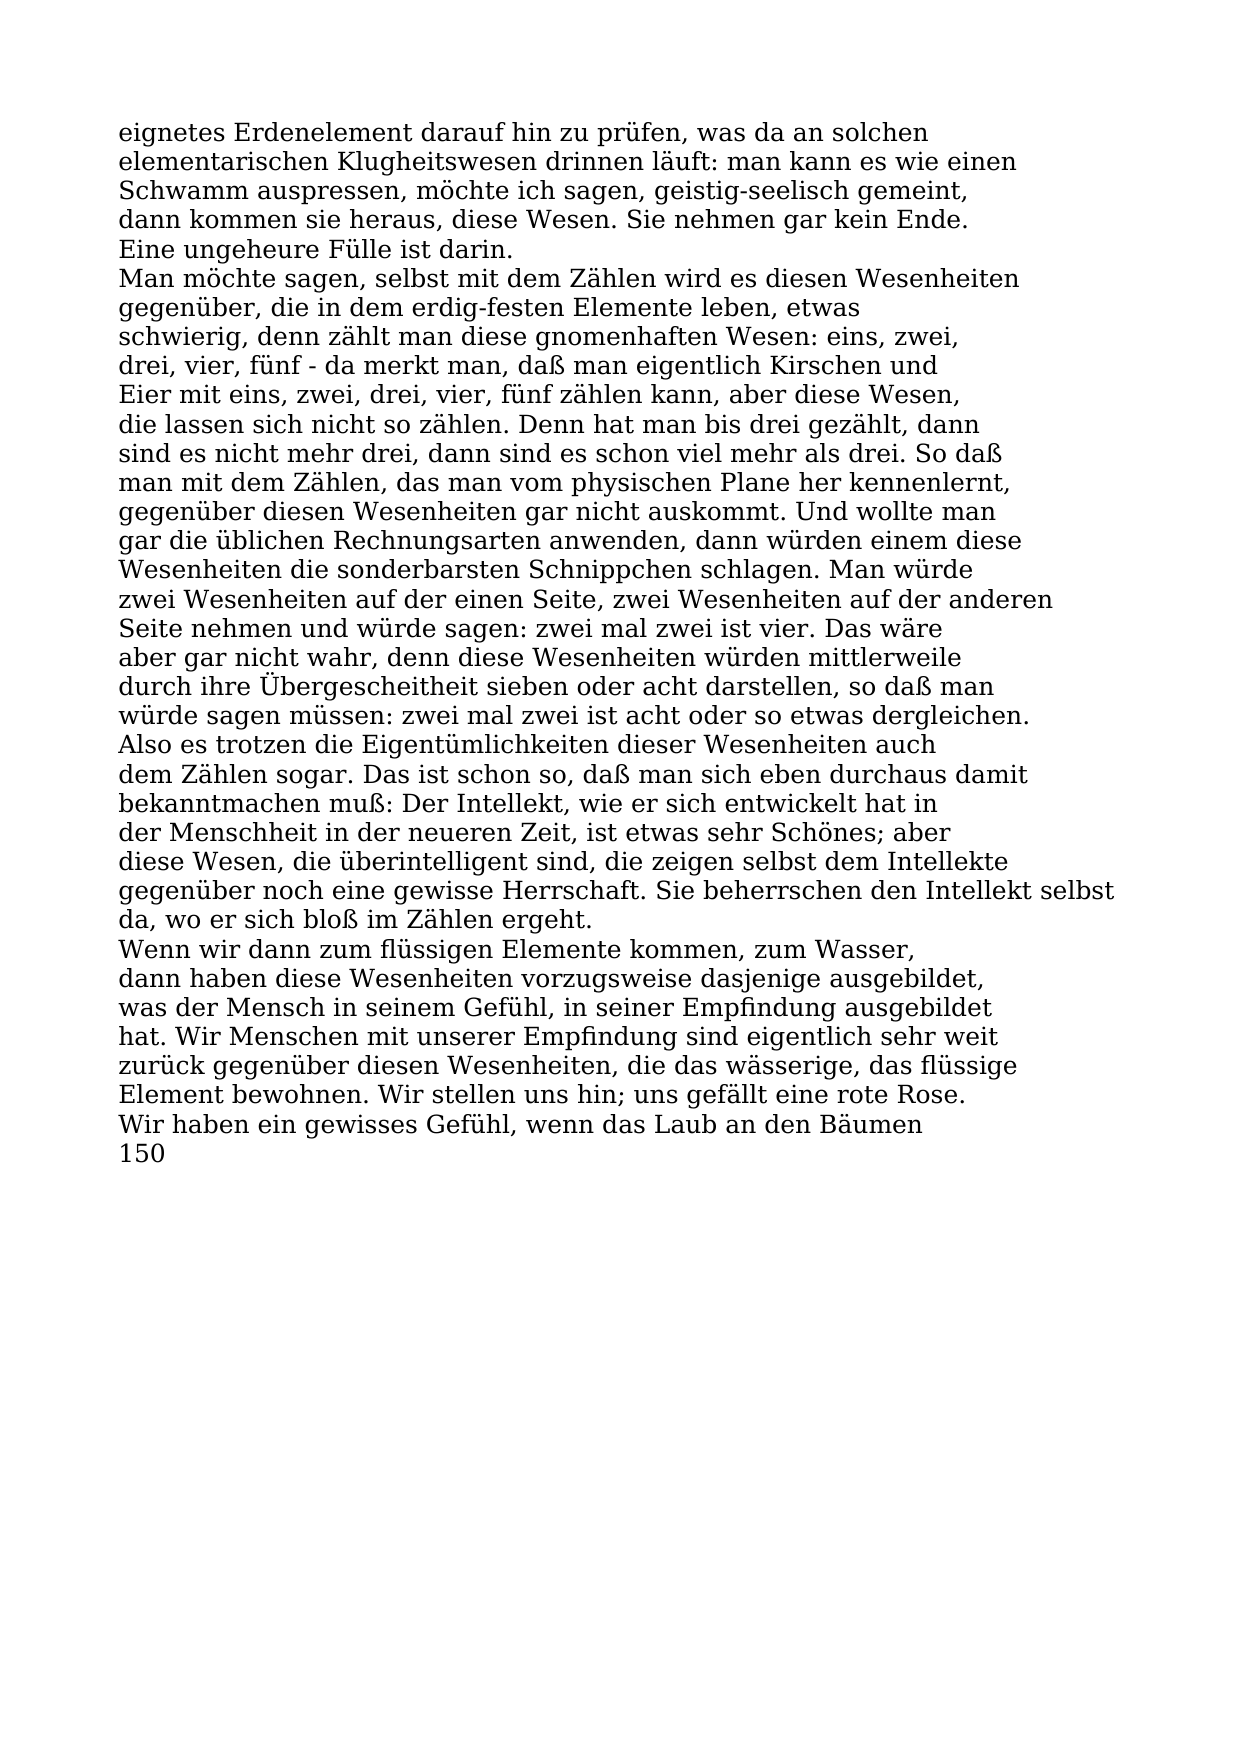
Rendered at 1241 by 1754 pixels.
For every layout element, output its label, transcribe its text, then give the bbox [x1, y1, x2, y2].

text eignetes Erdenelement darauf hin zu prüfen, was da an solchen elementarischen Klugheitswesen drinnen läuft: man kann es wie einen [118, 118, 1122, 176]
text Wir haben ein gewisses Gefühl, wenn das Laub an den Bäumen [118, 1110, 1122, 1139]
text Wesenheiten die sonderbarsten Schnippchen schlagen. Man würde [118, 556, 1122, 585]
text dann kommen sie heraus, diese Wesen. Sie nehmen gar kein Ende. [118, 206, 1122, 235]
text zurück gegenüber diesen Wesenheiten, die das wässerige, das flüssige [118, 1051, 1122, 1081]
text Schwamm auspressen, möchte ich sagen, geistig-seelisch gemeint, [118, 176, 1122, 206]
text drei, vier, fünf - da merkt man, daß man eigentlich Kirschen und [118, 351, 1122, 381]
text diese Wesen, die überintelligent sind, die zeigen selbst dem Intellekte [118, 847, 1122, 876]
text hat. Wir Menschen mit unserer Empfindung sind eigentlich sehr weit [118, 1022, 1122, 1051]
text Eine ungeheure Fülle ist darin. [118, 235, 1122, 264]
text man mit dem Zählen, das man vom physischen Plane her kennenlernt, [118, 468, 1122, 497]
text der Menschheit in der neueren Zeit, ist etwas sehr Schönes; aber [118, 818, 1122, 847]
text durch ihre Übergescheitheit sieben oder acht darstellen, so daß man [118, 672, 1122, 701]
text gegenüber noch eine gewisse Herrschaft. Sie beherrschen den Intellekt selbst da, wo er sich bloß im Zählen ergeht. [118, 876, 1122, 935]
text 150 [118, 1139, 1122, 1168]
text gegenüber diesen Wesenheiten gar nicht auskommt. Und wollte man [118, 497, 1122, 526]
text die lassen sich nicht so zählen. Denn hat man bis drei gezählt, dann [118, 410, 1122, 439]
text was der Mensch in seinem Gefühl, in seiner Empfindung ausgebildet [118, 993, 1122, 1022]
text dann haben diese Wesenheiten vorzugsweise dasjenige ausgebildet, [118, 964, 1122, 993]
text Also es trotzen die Eigentümlichkeiten dieser Wesenheiten auch [118, 731, 1122, 760]
text Element bewohnen. Wir stellen uns hin; uns gefällt eine rote Rose. [118, 1081, 1122, 1110]
text gar die üblichen Rechnungsarten anwenden, dann würden einem diese [118, 526, 1122, 556]
text sind es nicht mehr drei, dann sind es schon viel mehr als drei. So daß [118, 439, 1122, 468]
text Man möchte sagen, selbst mit dem Zählen wird es diesen Wesenheiten gegenüber, die in dem erdig-festen Elemente leben, etwas [118, 264, 1122, 322]
text würde sagen müssen: zwei mal zwei ist acht oder so etwas dergleichen. [118, 701, 1122, 731]
text Eier mit eins, zwei, drei, vier, fünf zählen kann, aber diese Wesen, [118, 381, 1122, 410]
text zwei Wesenheiten auf der einen Seite, zwei Wesenheiten auf der anderen Seite nehmen und würde sagen: zwei mal zwei ist vier. Das wäre [118, 585, 1122, 643]
text dem Zählen sogar. Das ist schon so, daß man sich eben durchaus damit bekanntmachen muß: Der Intellekt, wie er sich entwickelt hat in [118, 760, 1122, 818]
text schwierig, denn zählt man diese gnomenhaften Wesen: eins, zwei, [118, 322, 1122, 351]
text Wenn wir dann zum flüssigen Elemente kommen, zum Wasser, [118, 935, 1122, 964]
text aber gar nicht wahr, denn diese Wesenheiten würden mittlerweile [118, 643, 1122, 672]
